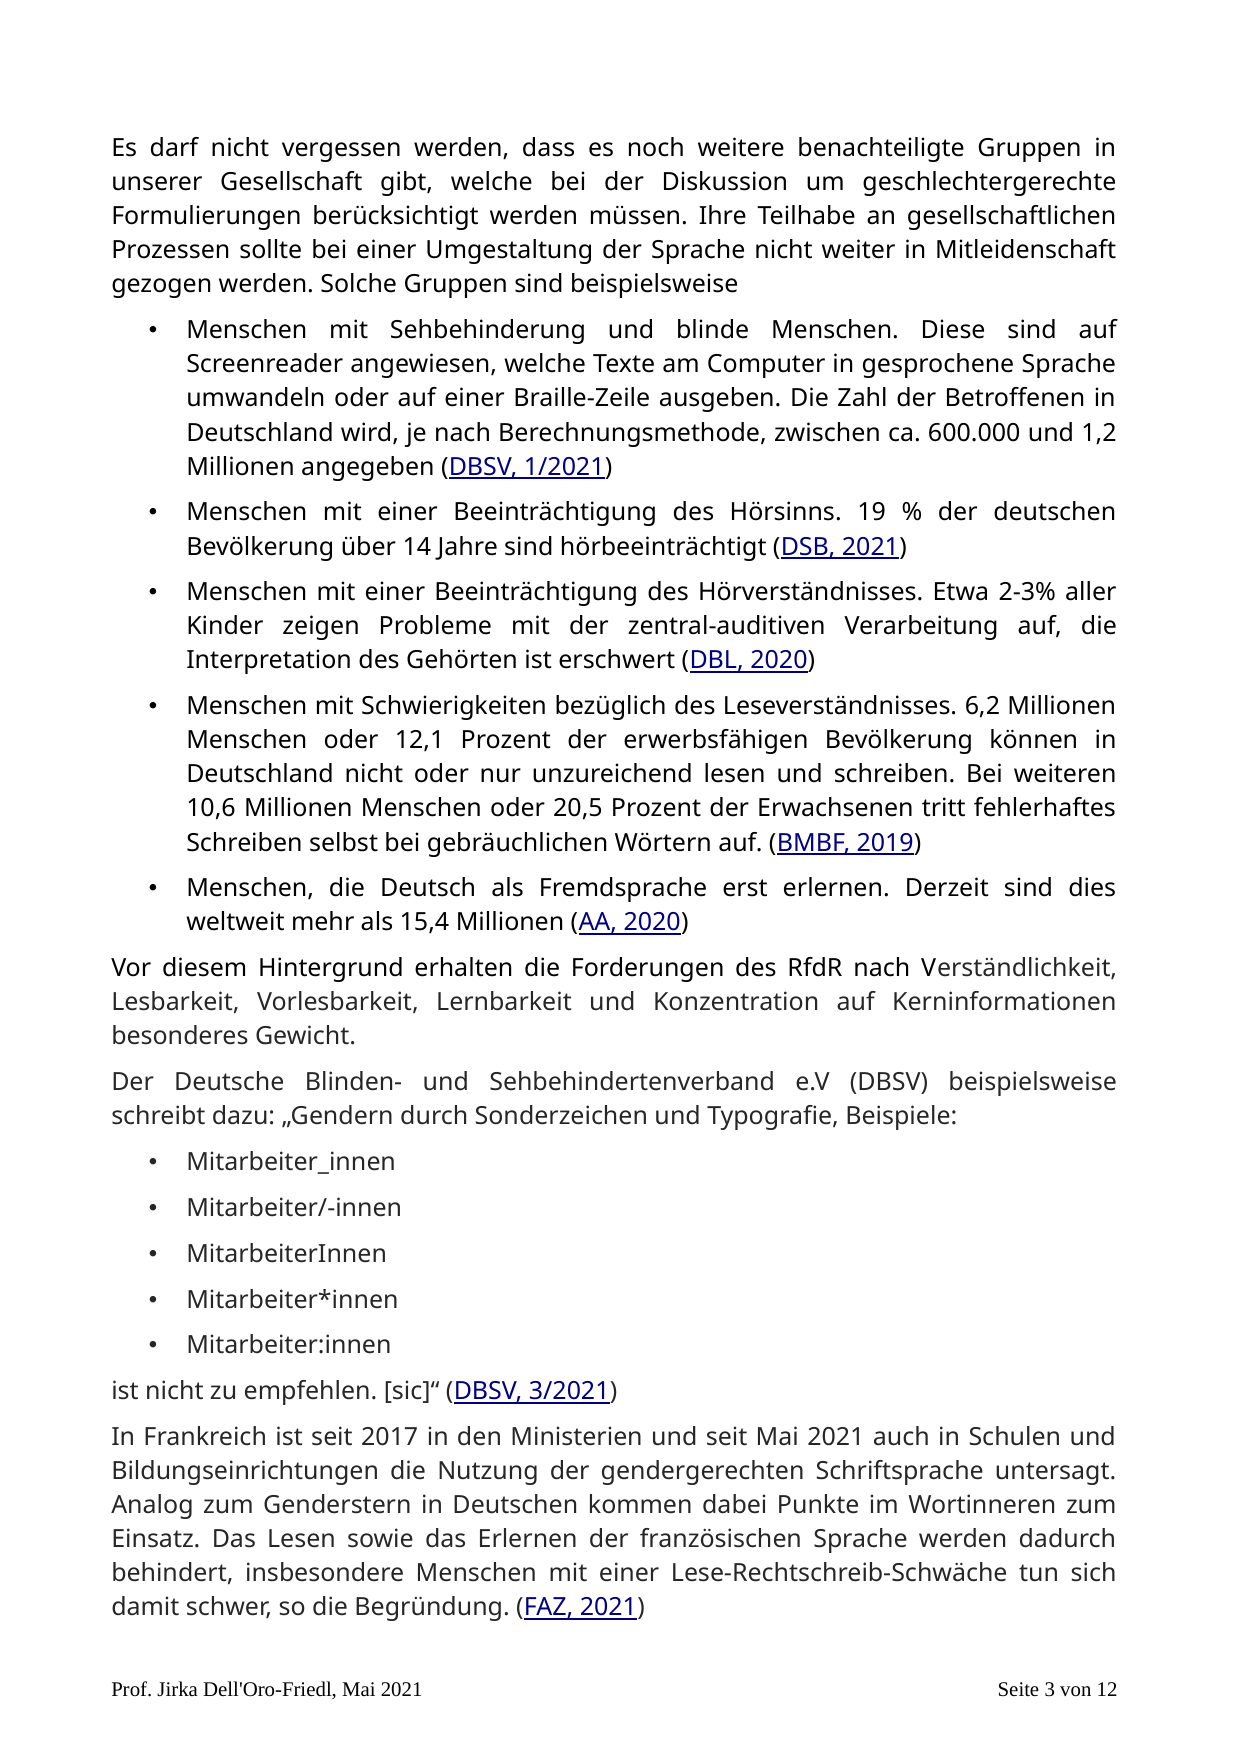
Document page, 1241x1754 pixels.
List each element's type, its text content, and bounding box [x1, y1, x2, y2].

text Vor diesem Hintergrund erhalten die Forderungen des RfdR nach Verständlichkeit, Lesbarkeit, Vorlesbarkeit, Lernbarkeit und Konzentration auf Kerninformationen besonderes Gewicht. [111, 950, 1117, 1052]
list MitarbeiterInnen [148, 1235, 1117, 1269]
list Menschen mit einer Beeinträchtigung des Hörsinns. 19 % der deutschen Bevölkerung über 14 Jahre sind hörbeeinträchtigt (DSB, 2021) [148, 494, 1117, 562]
text Der Deutsche Blinden- und Sehbehindertenverband e.V (DBSV) beispielsweise schreibt dazu: „Gendern durch Sonderzeichen und Typografie, Beispiele: [111, 1064, 1117, 1132]
list Mitarbeiter/-innen [148, 1189, 1117, 1224]
text ist nicht zu empfehlen. [sic]“ (DBSV, 3/2021) [111, 1373, 1117, 1407]
list Mitarbeiter:innen [148, 1327, 1117, 1361]
list Menschen, die Deutsch als Fremdsprache erst erlernen. Derzeit sind dies weltweit mehr als 15,4 Millionen (AA, 2020) [148, 870, 1117, 938]
list Menschen mit einer Beeinträchtigung des Hörverständnisses. Etwa 2-3% aller Kinder zeigen Probleme mit der zentral-auditiven Verarbeitung auf, die Interpretation des Gehörten ist erschwert (DBL, 2020) [148, 574, 1117, 676]
list Mitarbeiter_innen [148, 1144, 1117, 1178]
text Es darf nicht vergessen werden, dass es noch weitere benachteiligte Gruppen in unserer Gesellschaft gibt, welche bei der Diskussion um geschlechtergerechte Formulierungen berücksichtigt werden müssen. Ihre Teilhabe an gesellschaftlichen Prozessen sollte bei einer Umgestaltung der Sprache nicht weiter in Mitleidenschaft gezogen werden. Solche Gruppen sind beispielsweise [111, 130, 1117, 300]
list Menschen mit Sehbehinderung und blinde Menschen. Diese sind auf Screenreader angewiesen, welche Texte am Computer in gesprochene Sprache umwandeln oder auf einer Braille-Zeile ausgeben. Die Zahl der Betroffenen in Deutschland wird, je nach Berechnungsmethode, zwischen ca. 600.000 und 1,2 Millionen angegeben (DBSV, 1/2021) [148, 312, 1117, 482]
list Mitarbeiter*innen [148, 1281, 1117, 1315]
text In Frankreich ist seit 2017 in den Ministerien und seit Mai 2021 auch in Schulen und Bildungseinrichtungen die Nutzung der gendergerechten Schriftsprache untersagt. Analog zum Genderstern in Deutschen kommen dabei Punkte im Wortinneren zum Einsatz. Das Lesen sowie das Erlernen der französischen Sprache werden dadurch behindert, insbesondere Menschen mit einer Lese-Rechtschreib-Schwäche tun sich damit schwer, so die Begründung. (FAZ, 2021) [111, 1419, 1117, 1623]
list Menschen mit Schwierigkeiten bezüglich des Leseverständnisses. 6,2 Millionen Menschen oder 12,1 Prozent der erwerbsfähigen Bevölkerung können in Deutschland nicht oder nur unzureichend lesen und schreiben. Bei weiteren 10,6 Millionen Menschen oder 20,5 Prozent der Erwachsenen tritt fehlerhaftes Schreiben selbst bei gebräuchlichen Wörtern auf. (BMBF, 2019) [148, 688, 1117, 858]
